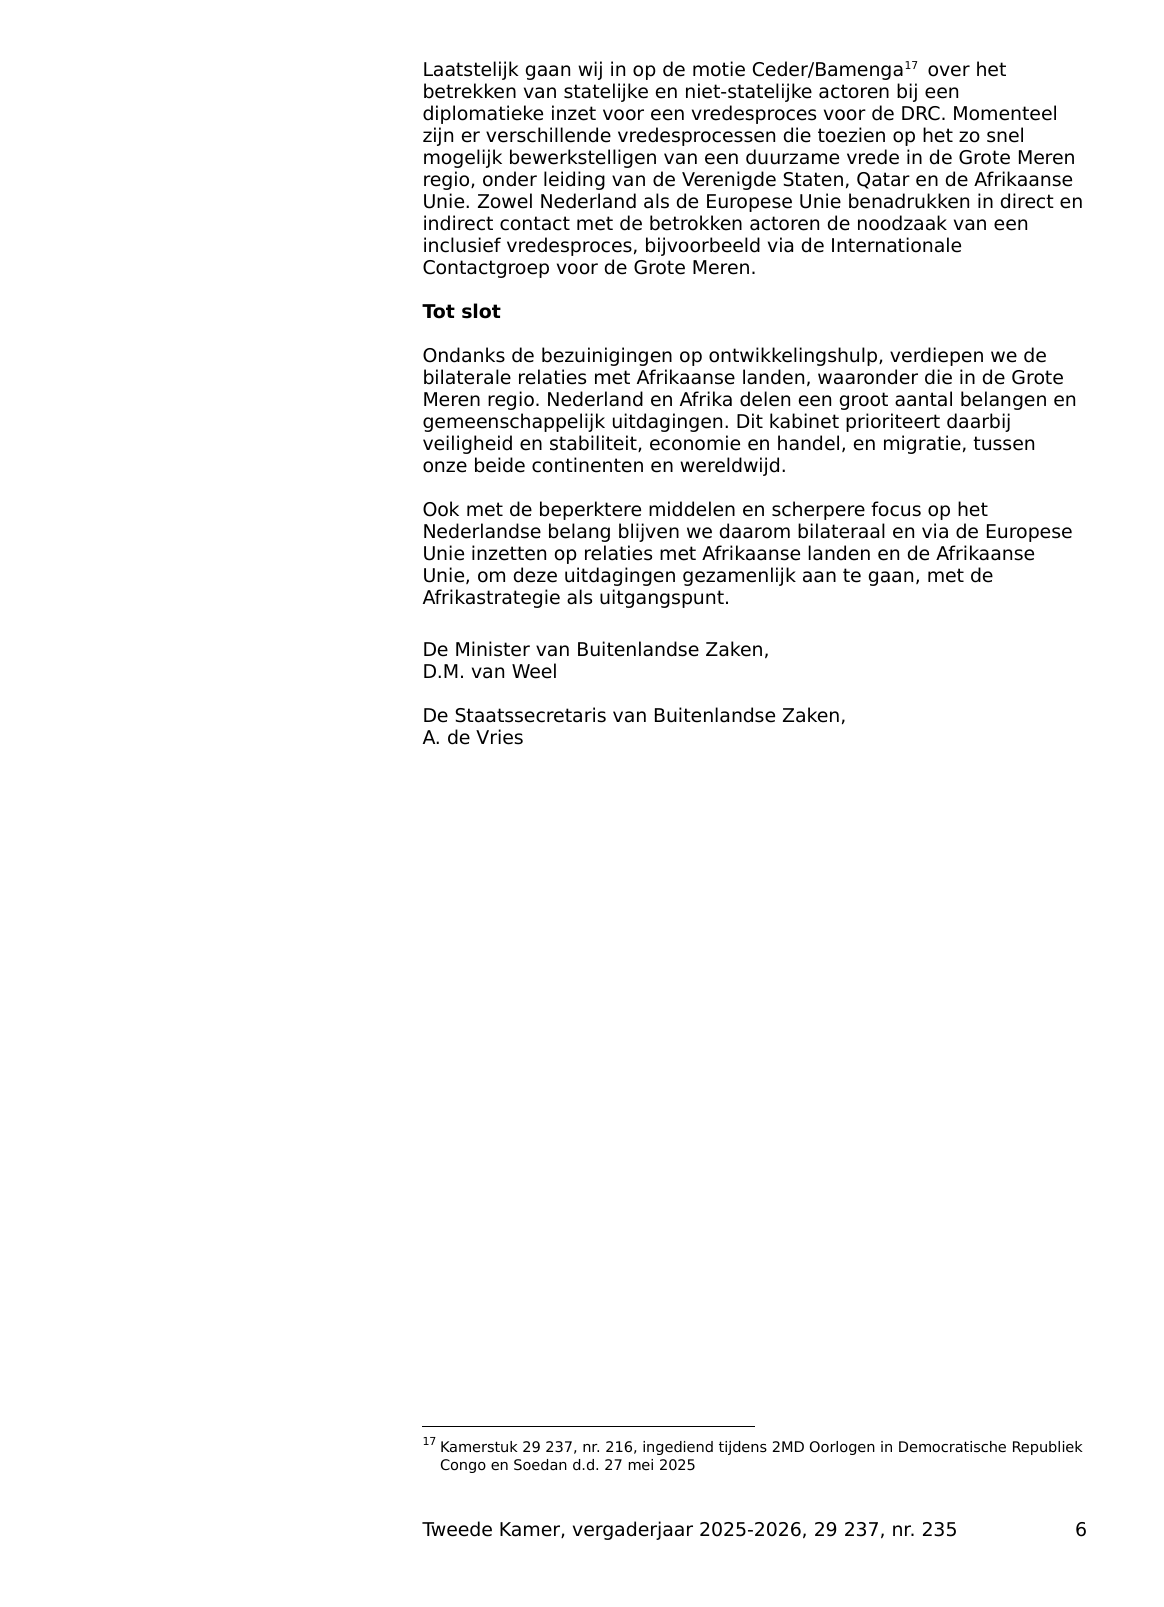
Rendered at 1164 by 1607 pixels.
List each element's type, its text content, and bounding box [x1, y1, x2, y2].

text Ondanks de bezuinigingen op ontwikkelingshulp, verdiepen we de bilaterale relaties met Afrikaanse landen, waaronder die in de Grote Meren regio. Nederland en Afrika delen een groot aantal belangen en gemeenschappelijk uitdagingen. Dit kabinet prioriteert daarbij veiligheid en stabiliteit, economie en handel, en migratie, tussen onze beide continenten en wereldwijd. [422, 345, 1087, 477]
text Ook met de beperktere middelen en scherpere focus op het Nederlandse belang blijven we daarom bilateraal en via de Europese Unie inzetten op relaties met Afrikaanse landen en de Afrikaanse Unie, om deze uitdagingen gezamenlijk aan te gaan, met de Afrikastrategie als uitgangspunt. [422, 499, 1087, 609]
text Kamerstuk 29 237, nr. 216, ingediend tijdens 2MD Oorlogen in Democratische Republiek Congo en Soedan d.d. 27 mei 2025 [422, 1435, 1087, 1474]
text De Staatssecretaris van Buitenlandse Zaken, A. de Vries [422, 705, 1087, 749]
text Laatstelijk gaan wij in op de motie Ceder/Bamenga over het betrekken van statelijke en niet-statelijke actoren bij een diplomatieke inzet voor een vredesproces voor de DRC. Momenteel zijn er verschillende vredesprocessen die toezien op het zo snel mogelijk bewerkstelligen van een duurzame vrede in de Grote Meren regio, onder leiding van de Verenigde Staten, Qatar en de Afrikaanse Unie. Zowel Nederland als de Europese Unie benadrukken in direct en indirect contact met de betrokken actoren de noodzaak van een inclusief vredesproces, bijvoorbeeld via de Internationale Contactgroep voor de Grote Meren. [422, 59, 1087, 279]
text De Minister van Buitenlandse Zaken, D.M. van Weel [422, 639, 1087, 683]
subtitle Tot slot [422, 301, 1087, 323]
